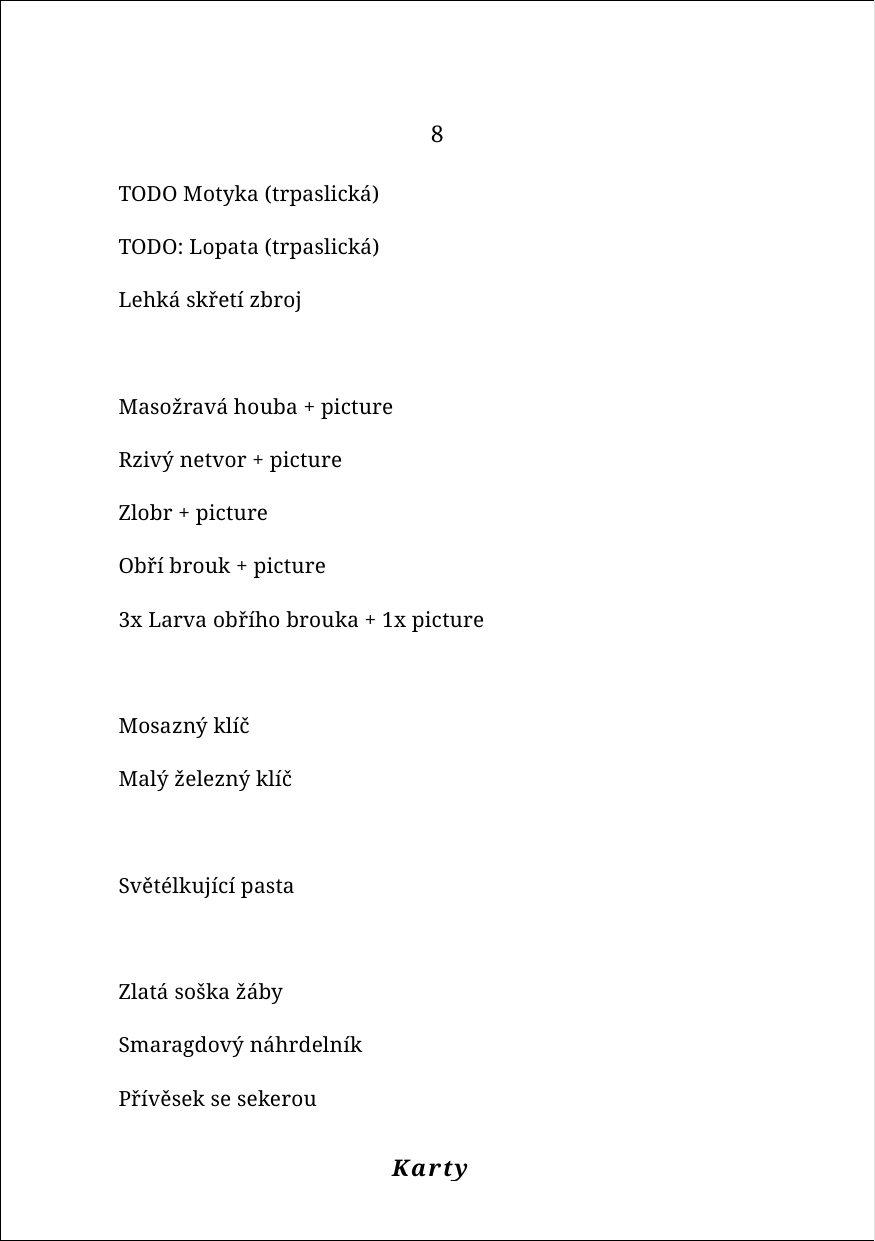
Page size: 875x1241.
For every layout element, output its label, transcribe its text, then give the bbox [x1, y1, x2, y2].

text Obří brouk + picture [118, 552, 756, 580]
text Masožravá houba + picture [118, 392, 756, 420]
text Zlobr + picture [118, 498, 756, 527]
text Přívěsek se sekerou [118, 1084, 756, 1112]
text TODO: Lopata (trpaslická) [118, 232, 756, 261]
text Zlatá soška žáby [118, 977, 756, 1006]
text TODO Motyka (trpaslická) [118, 179, 756, 207]
text 3x Larva obřího brouka + 1x picture [118, 605, 756, 633]
text Lehká skřetí zbroj [118, 285, 756, 314]
text Světélkující pasta [118, 871, 756, 899]
text Smaragdový náhrdelník [118, 1031, 756, 1059]
text Mosazný klíč [118, 711, 756, 740]
text Malý železný klíč [118, 764, 756, 793]
text Rzivý netvor + picture [118, 445, 756, 473]
